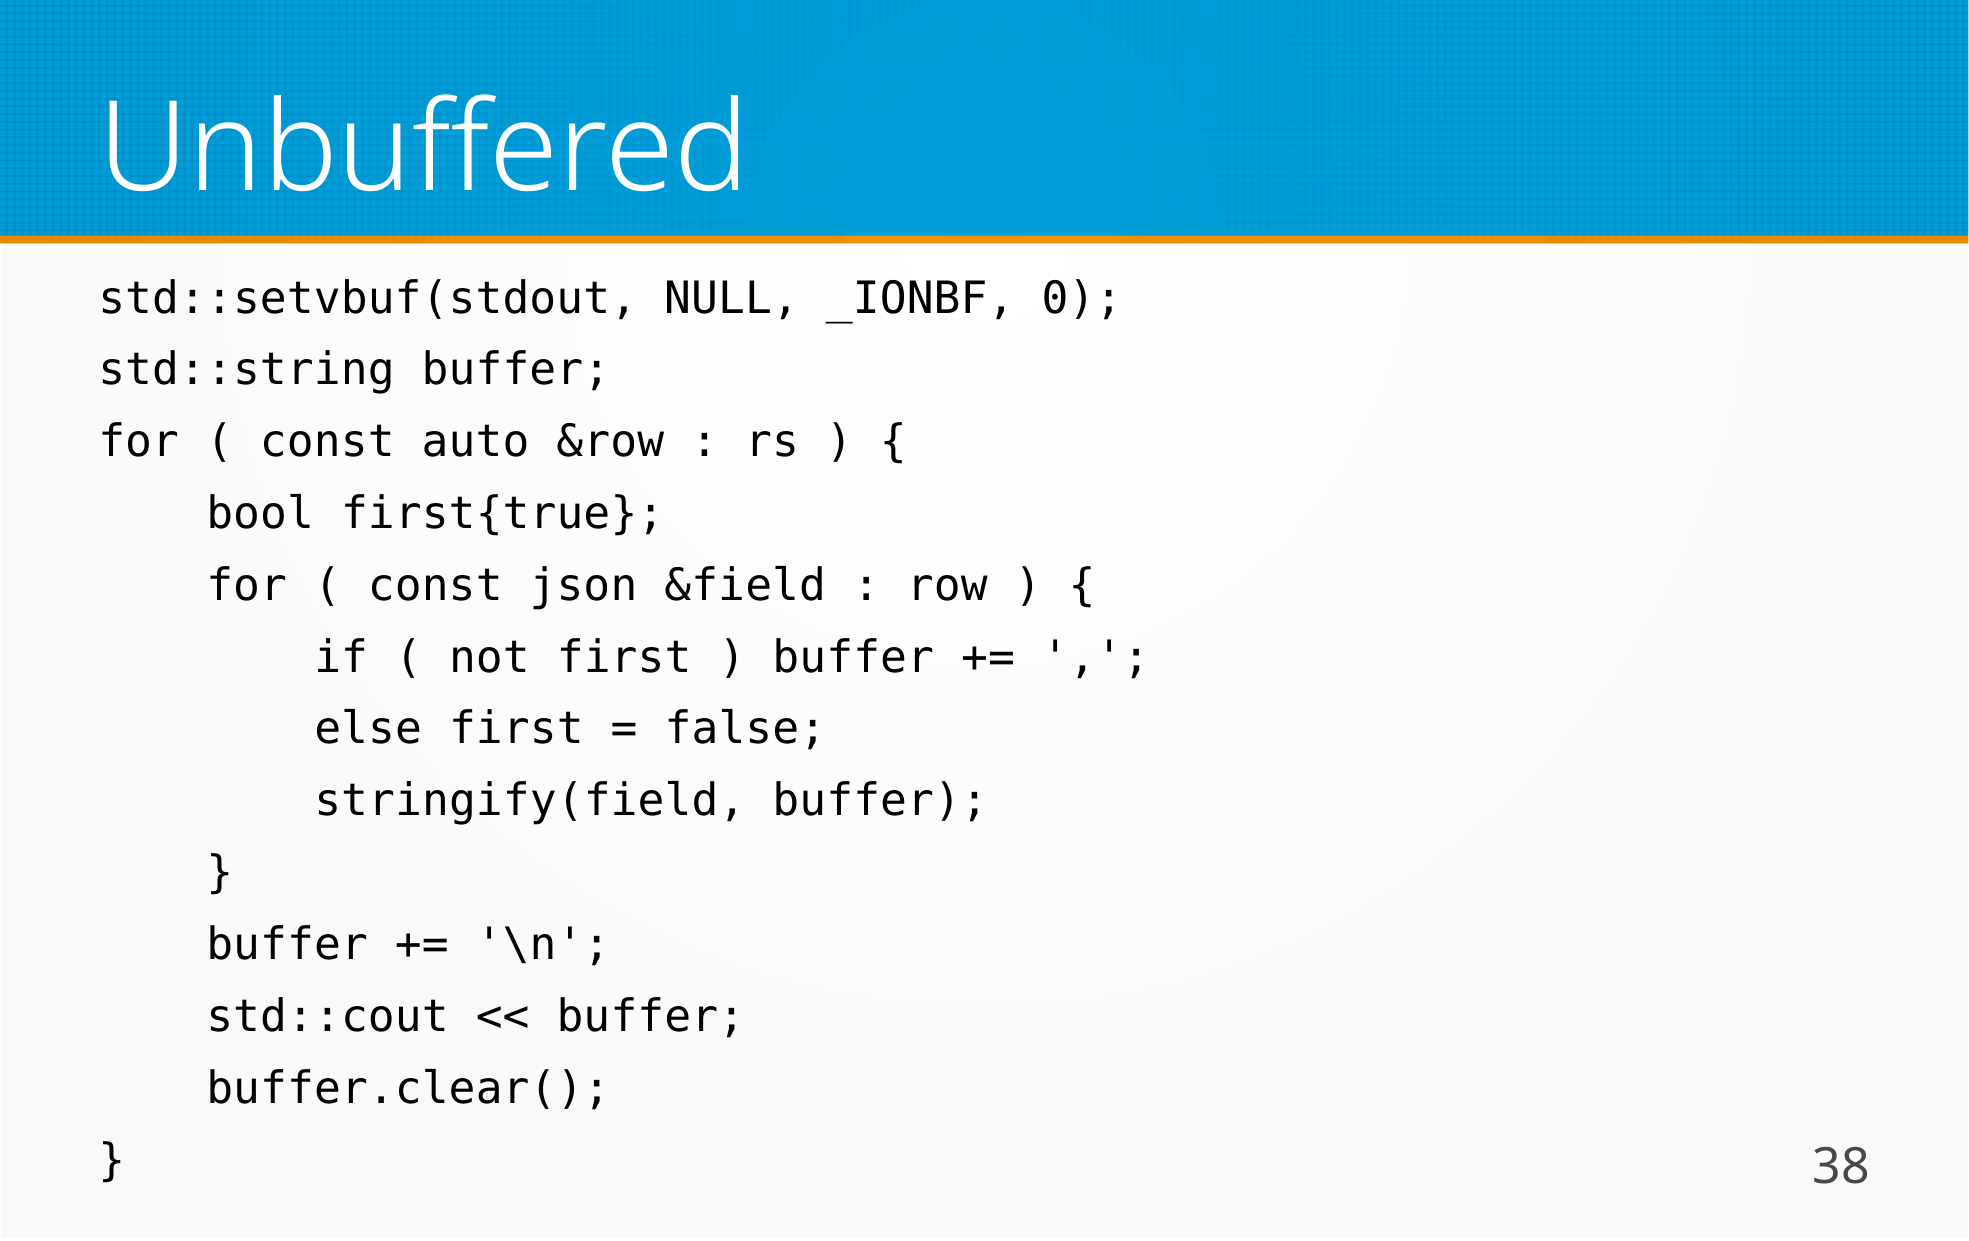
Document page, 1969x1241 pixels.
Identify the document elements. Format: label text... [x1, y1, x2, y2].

list std::setvbuf(stdout, NULL, _IONBF, 0); std::string buffer; for ( const auto &row : rs ) { bool first{true}; for ( const json &field : row ) { if ( not first ) buffer += ','; else first = false; stringify(field, buffer); } buffer += '\n'; std::cout << buffer; buffer.clear(); } [98, 271, 1861, 1193]
title Unbuffered [98, 19, 1870, 227]
picture [0, 236, 1969, 1241]
